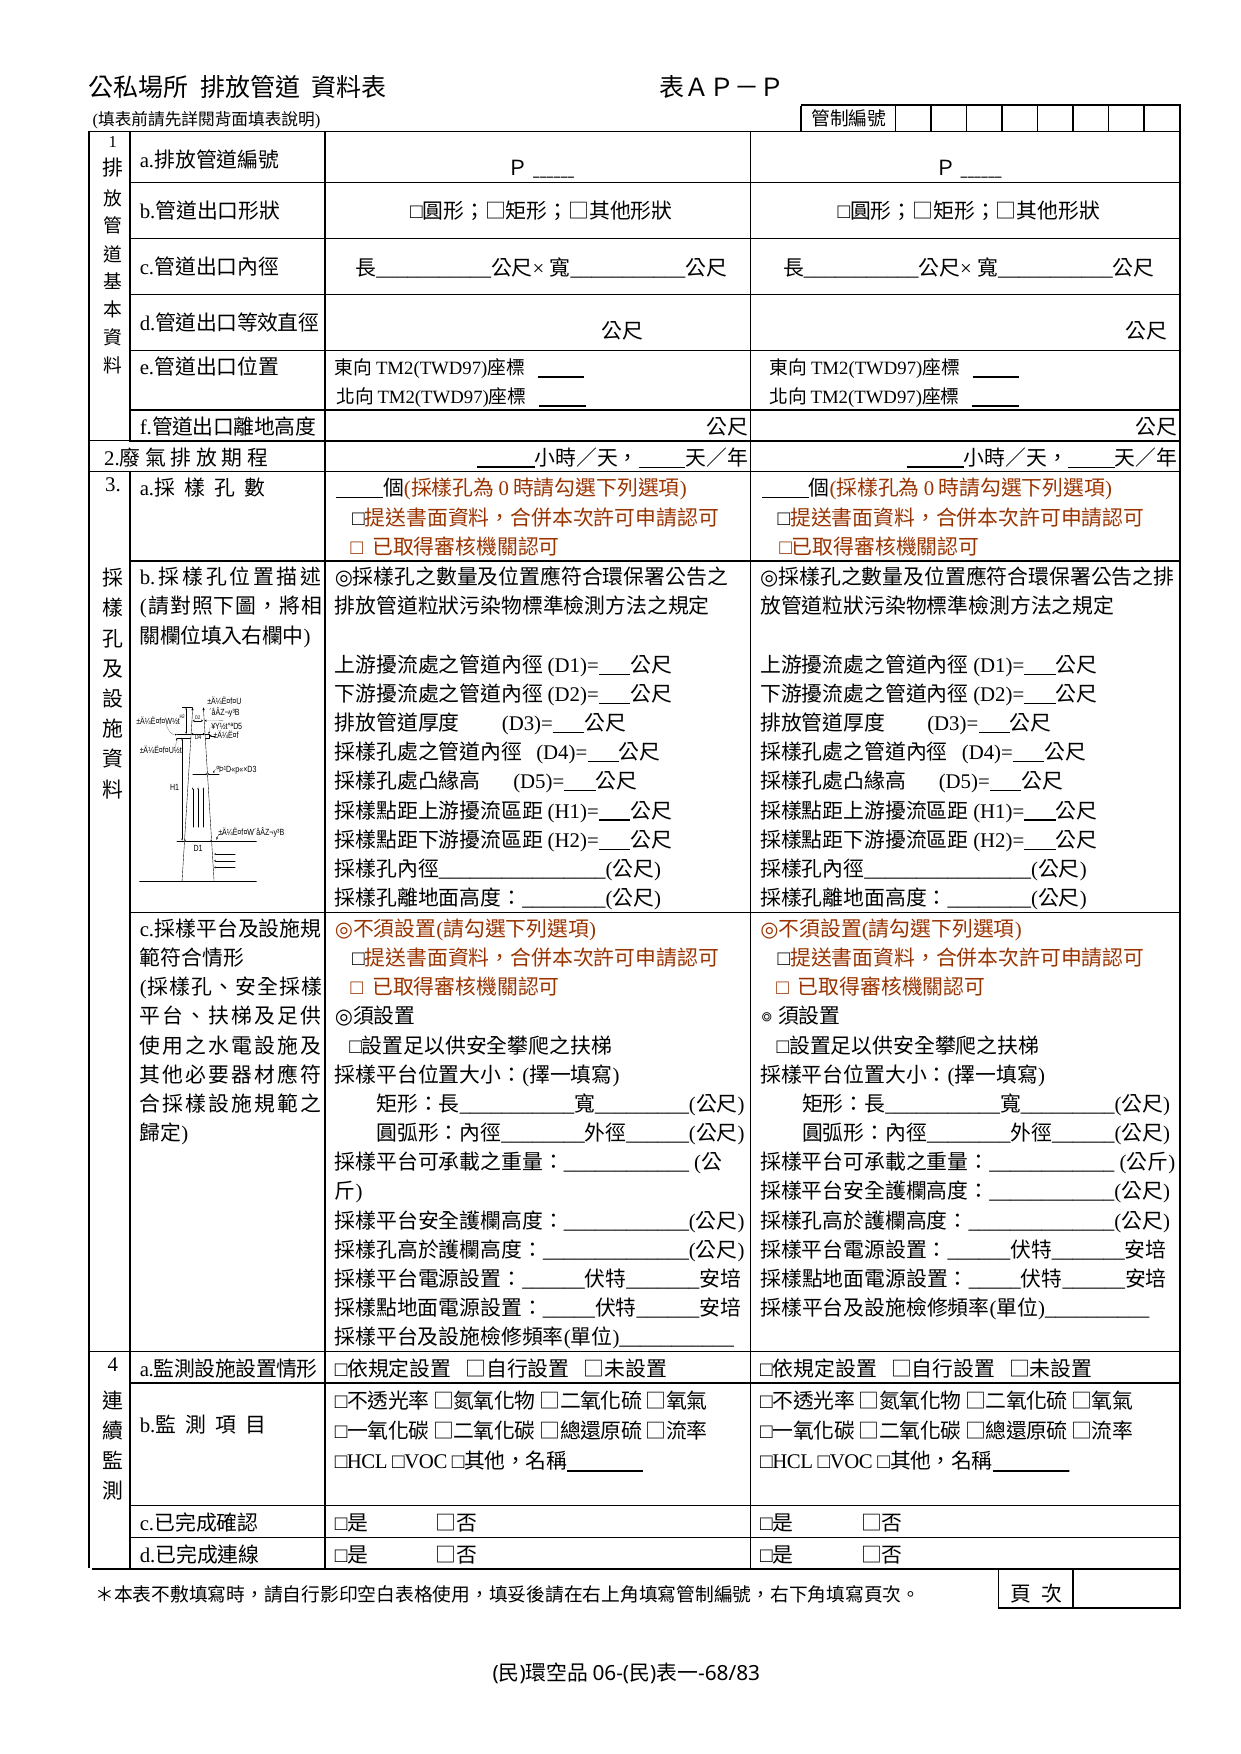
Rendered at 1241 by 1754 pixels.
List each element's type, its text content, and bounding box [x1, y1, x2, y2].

table_header [1003, 106, 1037, 131]
table_cell c.採樣平台及設施規範符合情形 (採樣孔、安全採樣平台、扶梯及足供使用之水電設施及其他必要器材應符合採樣設施規範之歸定) [131, 913, 324, 1351]
table_cell Ｐˍˍˍˍˍˍ [326, 132, 750, 182]
table_cell b.監 測 項 目 [131, 1384, 324, 1505]
table_cell a.排放管道編號 [131, 132, 324, 182]
table_cell □是 □否 [326, 1538, 750, 1568]
table_cell □不透光率 □氮氧化物 □二氧化硫 □氧氣 □一氧化碳 □二氧化碳 □總還原硫 □流率 □HCL □VOC □其他，名稱 [751, 1384, 1179, 1505]
table_cell 頁 次 [999, 1570, 1072, 1607]
table_cell 4 [90, 1352, 129, 1382]
table_cell □圓形；□矩形；□其他形狀 [751, 183, 1179, 238]
table_cell 公尺 [326, 295, 750, 349]
table_cell d.管道出口等效直徑 [131, 295, 324, 349]
table_cell a.採 樣 孔 數 [131, 472, 324, 560]
table_header [896, 106, 930, 131]
table_cell 採 樣 孔 及 設 施 資 料 [90, 560, 129, 911]
table_cell [90, 1505, 129, 1536]
table_header [1109, 106, 1143, 131]
table_cell b.管道出口形狀 [131, 183, 324, 238]
table_cell 公尺 [751, 295, 1179, 349]
table_header (填表前請先詳閱背面填表說明) [89, 104, 801, 131]
table_cell 公尺 [326, 411, 750, 440]
table_cell 放 管 [90, 182, 129, 238]
table_header [967, 106, 1001, 131]
table_cell □依規定設置 □自行設置 □未設置 [751, 1352, 1179, 1382]
table_cell 本資 [90, 294, 129, 349]
table_cell b.採樣孔位置描述(請對照下圖，將相關欄位填入右欄中) [131, 562, 324, 911]
table_cell ◎採樣孔之數量及位置應符合環保署公告之排放管道粒狀污染物標準檢測方法之規定 上游擾流處之管道內徑 (D1)= 公尺 下游擾流處之管道內徑 (D2)= 公尺 排放管道厚度 (D3)= 公尺 採樣孔處之管道內徑 (D4)= 公尺 採樣孔處凸緣高 (D5)= 公尺 採樣點距上游擾流區距 (H1)= 公尺 採樣點距下游擾流區距 (H2)= 公尺 採樣孔內徑________________(公尺) 採樣孔離地面高度：________(公尺) [751, 562, 1179, 911]
table_header 管制編號 [802, 106, 895, 131]
table_cell c.管道出口內徑 [131, 239, 324, 293]
table_cell [90, 409, 129, 440]
table_cell 東向TM2(TWD97)座標 北向TM2(TWD97)座標 [326, 351, 750, 409]
table_cell ＊本表不敷填寫時，請自行影印空白表格使用，填妥後請在右上角填寫管制編號，右下角填寫頁次。 [92, 1570, 998, 1607]
table_header [932, 106, 966, 131]
table_cell □是 □否 [751, 1506, 1179, 1536]
table_cell e.管道出口位置 [131, 351, 324, 409]
table_cell □是 □否 [326, 1506, 750, 1536]
table_cell a.監測設施設置情形 [131, 1352, 324, 1382]
table_cell □不透光率 □氮氧化物 □二氧化硫 □氧氣 □一氧化碳 □二氧化碳 □總還原硫 □流率 □HCL □VOC □其他，名稱 [326, 1384, 750, 1505]
table_cell 東向TM2(TWD97)座標 北向TM2(TWD97)座標 [751, 351, 1179, 409]
table_cell 公尺 [751, 411, 1179, 440]
table_cell f.管道出口離地高度 [131, 411, 324, 440]
table_cell □圓形；□矩形；□其他形狀 [326, 183, 750, 238]
table_cell c.已完成確認 [131, 1506, 324, 1536]
table_cell 道 基 [90, 238, 129, 293]
table_cell [90, 1536, 129, 1568]
table_cell 長___________公尺× 寬___________公尺 [326, 239, 750, 293]
table_cell [90, 911, 129, 1351]
table_cell 個(採樣孔為0時請勾選下列選項) □提送書面資料，合併本次許可申請認可 已取得審核機關認可 [326, 472, 750, 560]
table_cell □是 □否 [751, 1538, 1179, 1568]
table_cell 小時／天， 天／年 [326, 442, 750, 471]
table_cell 1 排 [90, 132, 129, 182]
table_cell 小時／天， 天／年 [751, 442, 1179, 471]
table_cell 3. [90, 472, 129, 560]
table_cell d.已完成連線 [131, 1538, 324, 1568]
table_header [1074, 106, 1108, 131]
table_cell 2.廢 氣 排 放 期 程 [90, 441, 324, 471]
table_cell 連續監測 [90, 1382, 129, 1505]
table_header [1145, 106, 1179, 131]
table_cell [1074, 1570, 1179, 1607]
table_cell 料 [90, 350, 129, 409]
table_cell ◎不須設置(請勾選下列選項) □提送書面資料，合併本次許可申請認可 已取得審核機關認可 ◎須設置 □設置足以供安全攀爬之扶梯 採樣平台位置大小：(擇一填寫) 矩形：長___________寬_________(公尺) 圓弧形：內徑________外徑______(公尺) 採樣平台可承載之重量：____________ (公斤) 採樣平台安全護欄高度：____________(公尺) 採樣孔高於護欄高度：______________(公尺) 採樣平台電源設置：______伏特_______安培 採樣點地面電源設置：_____伏特______安培 採樣平台及設施檢修頻率(單位)___________ [326, 913, 750, 1351]
text 公私場所 排放管道 資料表 表ＡＰ－Ｐ [89, 67, 1163, 104]
table_cell □依規定設置 □自行設置 □未設置 [326, 1352, 750, 1382]
table_cell ◎採樣孔之數量及位置應符合環保署公告之排放管道粒狀污染物標準檢測方法之規定 上游擾流處之管道內徑 (D1)= 公尺 下游擾流處之管道內徑 (D2)= 公尺 排放管道厚度 (D3)= 公尺 採樣孔處之管道內徑 (D4)= 公尺 採樣孔處凸緣高 (D5)= 公尺 採樣點距上游擾流區距 (H1)= 公尺 採樣點距下游擾流區距 (H2)= 公尺 採樣孔內徑________________(公尺) 採樣孔離地面高度：________(公尺) [326, 562, 750, 911]
table_header [1038, 106, 1072, 131]
table_cell ◎不須設置(請勾選下列選項) □提送書面資料，合併本次許可申請認可 已取得審核機關認可 須設置 □設置足以供安全攀爬之扶梯 採樣平台位置大小：(擇一填寫) 矩形：長___________寬_________(公尺) 圓弧形：內徑________外徑______(公尺) 採樣平台可承載之重量：____________ (公斤) 採樣平台安全護欄高度：____________(公尺) 採樣孔高於護欄高度：______________(公尺) 採樣平台電源設置：______伏特_______安培 採樣點地面電源設置：_____伏特______安培 採樣平台及設施檢修頻率(單位)__________ [751, 913, 1179, 1351]
table_cell Ｐˍˍˍˍˍˍ [751, 132, 1179, 182]
table_cell 個(採樣孔為0時請勾選下列選項) □提送書面資料，合併本次許可申請認可 □已取得審核機關認可 [751, 472, 1179, 560]
table_cell 長___________公尺× 寬___________公尺 [751, 239, 1179, 293]
